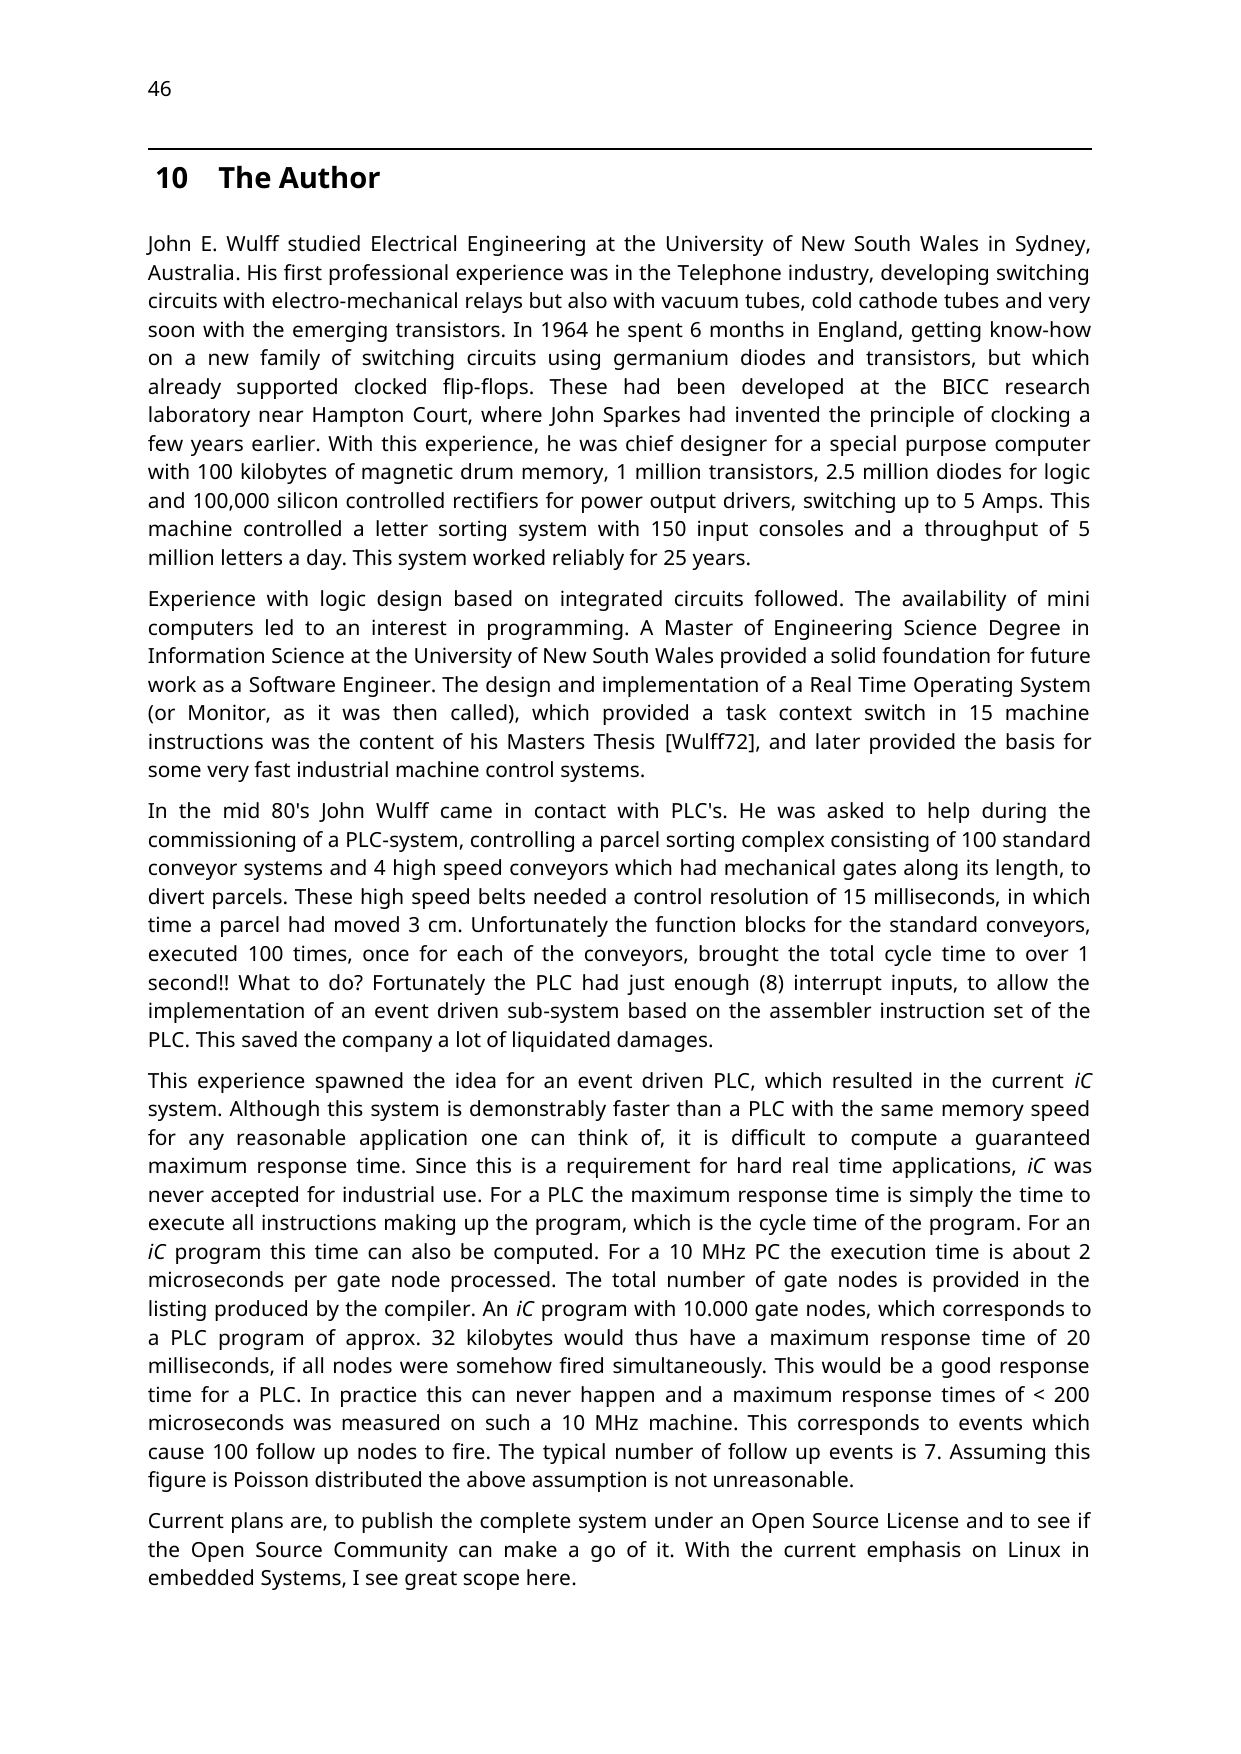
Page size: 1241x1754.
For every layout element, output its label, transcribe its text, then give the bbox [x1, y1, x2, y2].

text John E. Wulff studied Electrical Engineering at the University of New South Wales in Sydney, Australia. His first professional experience was in the Telephone industry, developing switching circuits with electro-mechanical relays but also with vacuum tubes, cold cathode tubes and very soon with the emerging transistors. In 1964 he spent 6 months in England, getting know-how on a new family of switching circuits using germanium diodes and transistors, but which already supported clocked flip-flops. These had been developed at the BICC research laboratory near Hampton Court, where John Sparkes had invented the principle of clocking a few years earlier. With this experience, he was chief designer for a special purpose computer with 100 kilobytes of magnetic drum memory, 1 million transistors, 2.5 million diodes for logic and 100,000 silicon controlled rectifiers for power output drivers, switching up to 5 Amps. This machine controlled a letter sorting system with 150 input consoles and a throughput of 5 million letters a day. This system worked reliably for 25 years. [148, 229, 1092, 571]
text In the mid 80's John Wulff came in contact with PLC's. He was asked to help during the commissioning of a PLC-system, controlling a parcel sorting complex consisting of 100 standard conveyor systems and 4 high speed conveyors which had mechanical gates along its length, to divert parcels. These high speed belts needed a control resolution of 15 milliseconds, in which time a parcel had moved 3 cm. Unfortunately the function blocks for the standard conveyors, executed 100 times, once for each of the conveyors, brought the total cycle time to over 1 second!! What to do? Fortunately the PLC had just enough (8) interrupt inputs, to allow the implementation of an event driven sub-system based on the assembler instruction set of the PLC. This saved the company a lot of liquidated damages. [148, 796, 1092, 1053]
subtitle The Author [148, 150, 1092, 204]
text This experience spawned the idea for an event driven PLC, which resulted in the current iC system. Although this system is demonstrably faster than a PLC with the same memory speed for any reasonable application one can think of, it is difficult to compute a guaranteed maximum response time. Since this is a requirement for hard real time applications, iC was never accepted for industrial use. For a PLC the maximum response time is simply the time to execute all instructions making up the program, which is the cycle time of the program. For an iC program this time can also be computed. For a 10 MHz PC the execution time is about 2 microseconds per gate node processed. The total number of gate nodes is provided in the listing produced by the compiler. An iC program with 10.000 gate nodes, which corresponds to a PLC program of approx. 32 kilobytes would thus have a maximum response time of 20 milliseconds, if all nodes were somehow fired simultaneously. This would be a good response time for a PLC. In practice this can never happen and a maximum response times of < 200 microseconds was measured on such a 10 MHz machine. This corresponds to events which cause 100 follow up nodes to fire. The typical number of follow up events is 7. Assuming this figure is Poisson distributed the above assumption is not unreasonable. [148, 1066, 1092, 1494]
text Current plans are, to publish the complete system under an Open Source License and to see if the Open Source Community can make a go of it. With the current emphasis on Linux in embedded Systems, I see great scope here. [148, 1506, 1092, 1592]
text Experience with logic design based on integrated circuits followed. The availability of mini computers led to an interest in programming. A Master of Engineering Science Degree in Information Science at the University of New South Wales provided a solid foundation for future work as a Software Engineer. The design and implementation of a Real Time Operating System (or Monitor, as it was then called), which provided a task context switch in 15 machine instructions was the content of his Masters Thesis [Wulff72], and later provided the basis for some very fast industrial machine control systems. [148, 584, 1092, 784]
